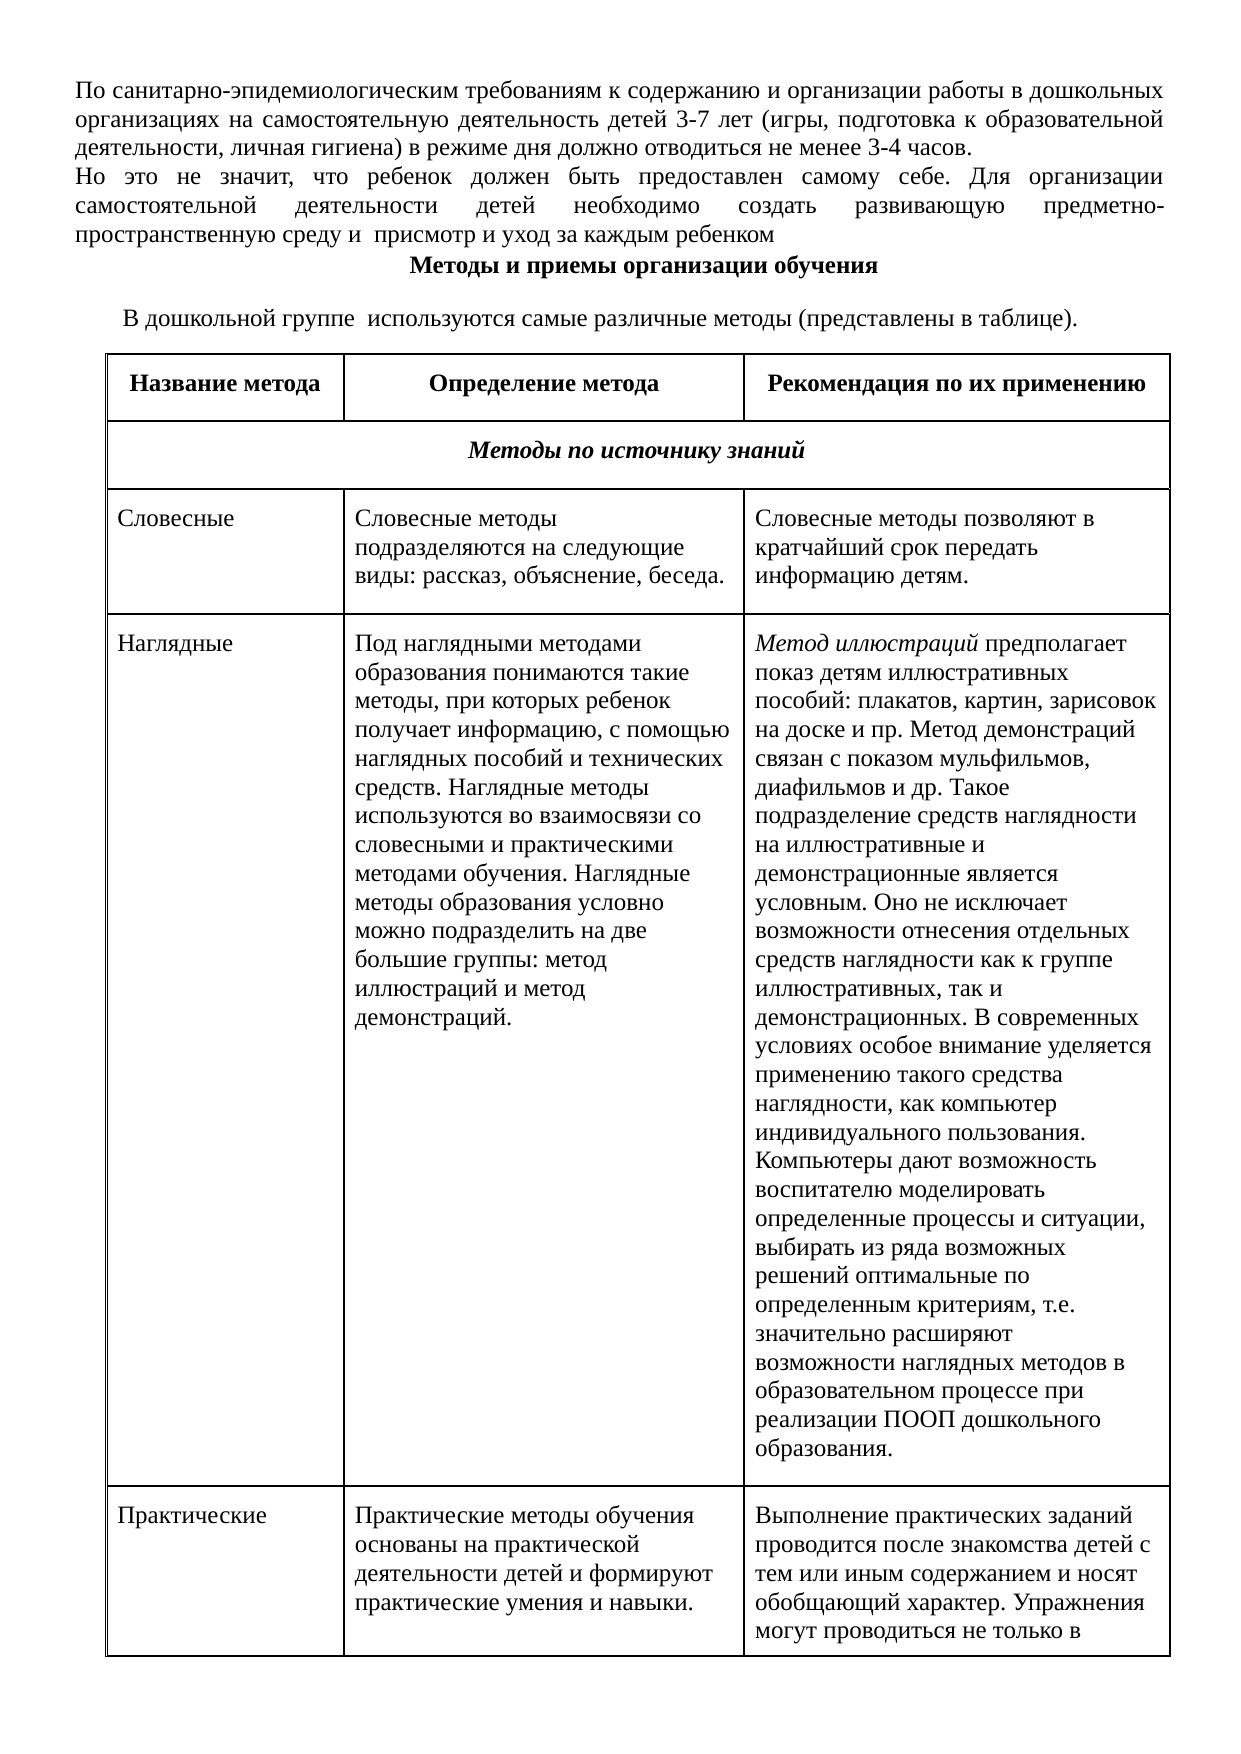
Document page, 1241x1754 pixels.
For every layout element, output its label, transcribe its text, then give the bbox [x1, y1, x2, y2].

table_cell Методы по источнику знаний [108, 422, 1169, 487]
text Методы и приемы организации обучения [75, 250, 1165, 279]
table_cell Наглядные [108, 615, 343, 1485]
table_header Название метода [108, 355, 343, 420]
table_cell Словесные методы подразделяются на следующие виды: рассказ, объяснение, беседа. [345, 490, 743, 612]
text По санитарно-эпидемиологическим требованиям к содержанию и организации работы в дошкольных организациях на самостоятельную деятельность детей 3-7 лет (игры, подготовка к образовательной деятельности, личная гигиена) в режиме дня должно отводиться не менее 3-4 часов. [75, 75, 1165, 161]
table_cell Практические [108, 1487, 343, 1655]
table_cell Практические методы обучения основаны на практической деятельности детей и формируют практические умения и навыки. [345, 1487, 743, 1655]
text В дошкольной группе используются самые различные методы (представлены в таблице). [75, 303, 1165, 332]
table_header Рекомендация по их применению [745, 355, 1169, 420]
text Но это не значит, что ребенок должен быть предоставлен самому себе. Для организации самостоятельной деятельности детей необходимо создать развивающую предметно- пространственную среду и присмотр и уход за каждым ребенком [75, 161, 1165, 247]
table_cell Выполнение практических заданий проводится после знакомства детей с тем или иным содержанием и носят обобщающий характер. Упражнения могут проводиться не только в [745, 1487, 1169, 1655]
table_header Определение метода [345, 355, 743, 420]
table_cell Словесные [108, 490, 343, 612]
table_cell Метод иллюстраций предполагает показ детям иллюстративных пособий: плакатов, картин, зарисовок на доске и пр. Метод демонстраций связан с показом мульфильмов, диафильмов и др. Такое подразделение средств наглядности на иллюстративные и демонстрационные является условным. Оно не исключает возможности отнесения отдельных средств наглядности как к группе иллюстративных, так и демонстрационных. В современных условиях особое внимание уделяется применению такого средства наглядности, как компьютер индивидуального пользования. Компьютеры дают возможность воспитателю моделировать определенные процессы и ситуации, выбирать из ряда возможных решений оптимальные по определенным критериям, т.е. значительно расширяют возможности наглядных методов в образовательном процессе при реализации ПООП дошкольного образования. [745, 615, 1169, 1485]
table_cell Словесные методы позволяют в кратчайший срок передать информацию детям. [745, 490, 1169, 612]
table_cell Под наглядными методами образования понимаются такие методы, при которых ребенок получает информацию, с помощью наглядных пособий и технических средств. Наглядные методы используются во взаимосвязи со словесными и практическими методами обучения. Наглядные методы образования условно можно подразделить на две большие группы: метод иллюстраций и метод демонстраций. [345, 615, 743, 1485]
